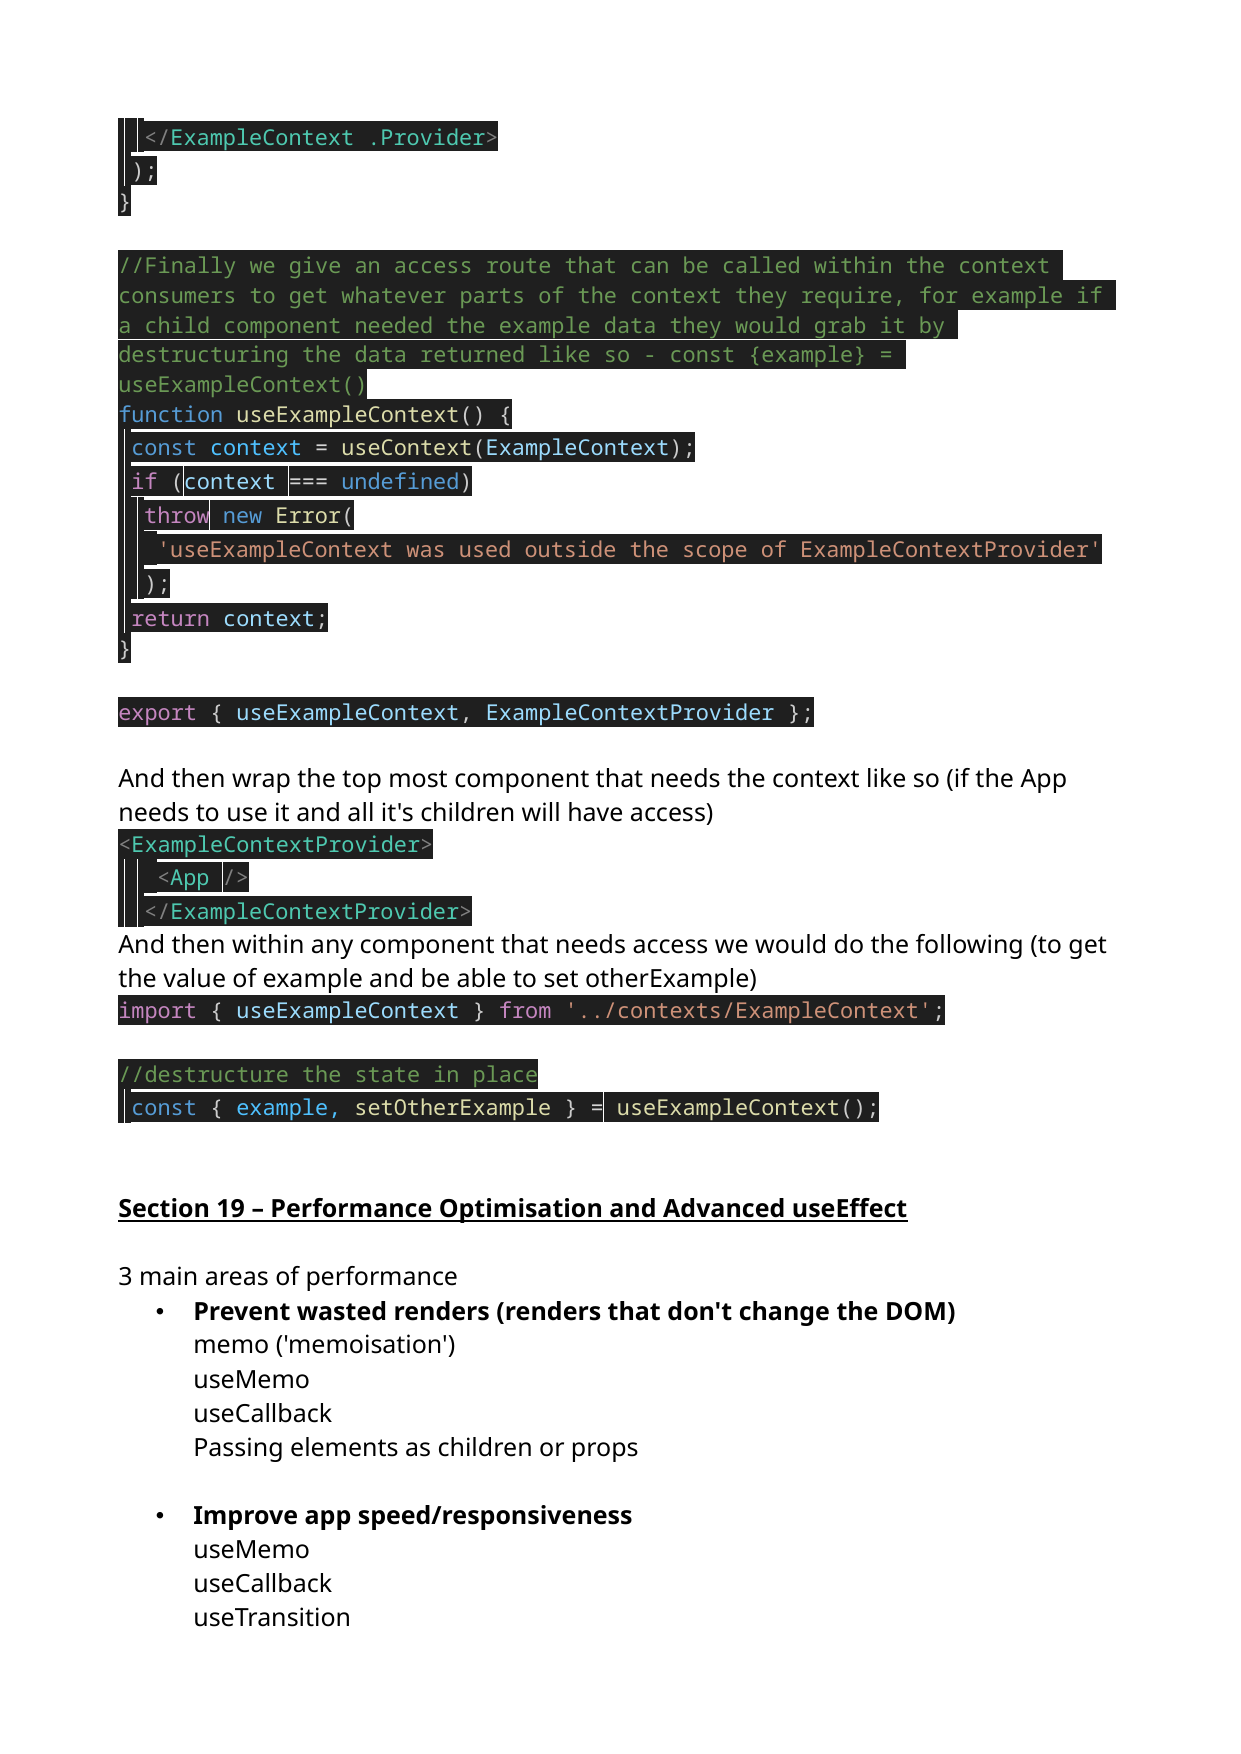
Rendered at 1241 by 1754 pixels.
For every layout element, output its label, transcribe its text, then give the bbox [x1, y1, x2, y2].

list Improve app speed/responsiveness useMemo useCallback useTransition [156, 1497, 1122, 1634]
text Section 19 – Performance Optimisation and Advanced useEffect [118, 1191, 1122, 1225]
text </ExampleContext .Provider> [118, 118, 1122, 152]
text ); [118, 565, 1122, 599]
text export { useExampleContext, ExampleContextProvider }; [118, 697, 1122, 727]
list Prevent wasted renders (renders that don't change the DOM) memo ('memoisation') useMemo useCallback Passing elements as children or props [156, 1293, 1122, 1497]
text const { example, setOtherExample } = useExampleContext(); [118, 1089, 1122, 1123]
text return context; [118, 599, 1122, 633]
text import { useExampleContext } from '../contexts/ExampleContext'; [118, 995, 1122, 1025]
text <App /> [118, 859, 1122, 893]
text And then within any component that needs access we would do the following (to get the value of example and be able to set otherExample) [118, 927, 1122, 995]
text throw new Error( [118, 497, 1122, 531]
text const context = useContext(ExampleContext); [118, 429, 1122, 463]
text //Finally we give an access route that can be called within the context consumers to get whatever parts of the context they require, for example if a child component needed the example data they would grab it by destructuring the data returned like so - const {example} = useExampleContext() [118, 250, 1122, 399]
text function useExampleContext() { [118, 399, 1122, 429]
text 'useExampleContext was used outside the scope of ExampleContextProvider' [118, 531, 1122, 565]
text 3 main areas of performance [118, 1259, 1122, 1293]
text </ExampleContextProvider> [118, 893, 1122, 927]
text } [118, 186, 1122, 216]
text <ExampleContextProvider> [118, 829, 1122, 859]
text And then wrap the top most component that needs the context like so (if the App needs to use it and all it's children will have access) [118, 761, 1122, 829]
text } [118, 633, 1122, 663]
text ); [118, 152, 1122, 186]
text //destructure the state in place [118, 1059, 1122, 1089]
text if (context === undefined) [118, 463, 1122, 497]
